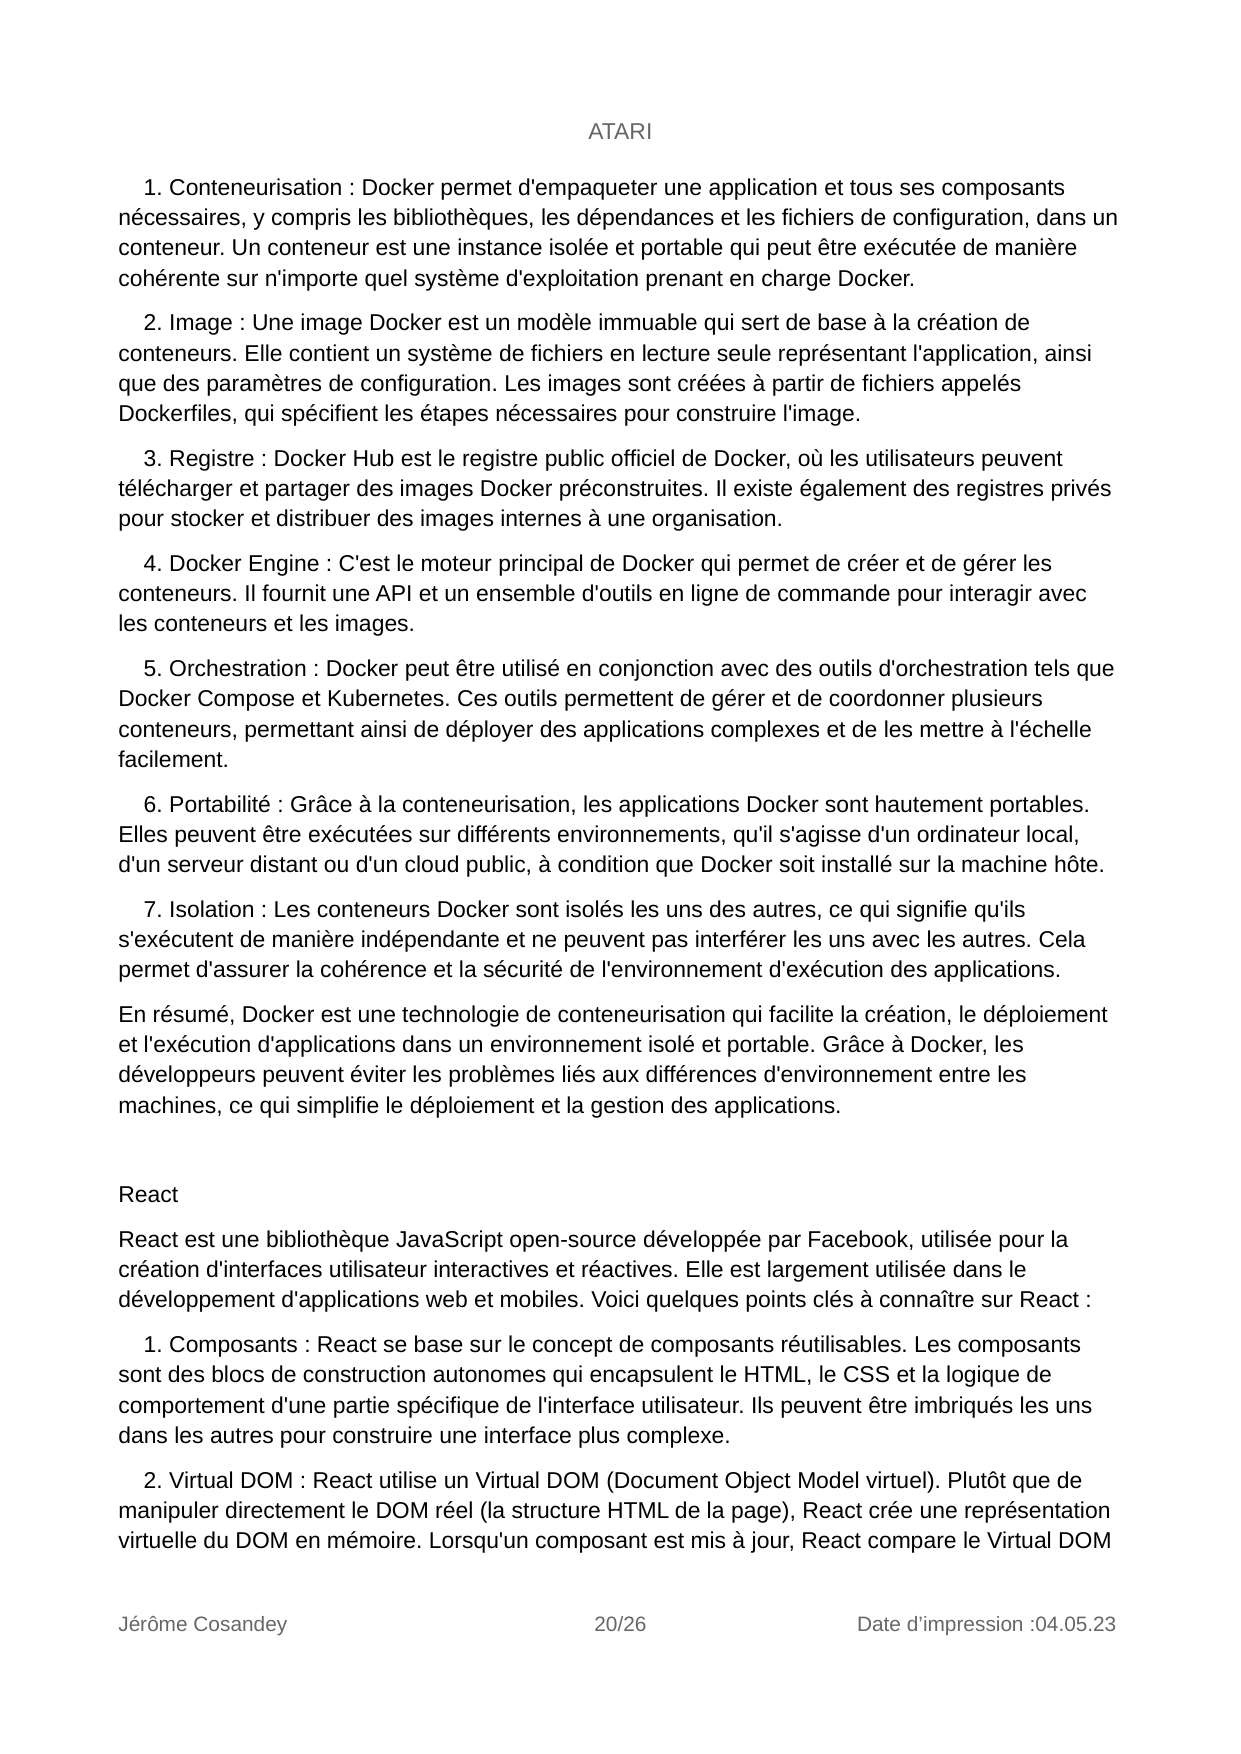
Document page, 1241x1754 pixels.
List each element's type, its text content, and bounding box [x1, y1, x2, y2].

text React est une bibliothèque JavaScript open-source développée par Facebook, utilisée pour la création d'interfaces utilisateur interactives et réactives. Elle est largement utilisée dans le développement d'applications web et mobiles. Voici quelques points clés à connaître sur React : [118, 1226, 1122, 1313]
text 3. Registre : Docker Hub est le registre public officiel de Docker, où les utilisateurs peuvent télécharger et partager des images Docker préconstruites. Il existe également des registres privés pour stocker et distribuer des images internes à une organisation. [118, 445, 1122, 532]
text 2. Image : Une image Docker est un modèle immuable qui sert de base à la création de conteneurs. Elle contient un système de fichiers en lecture seule représentant l'application, ainsi que des paramètres de configuration. Les images sont créées à partir de fichiers appelés Dockerfiles, qui spécifient les étapes nécessaires pour construire l'image. [118, 309, 1122, 426]
text 5. Orchestration : Docker peut être utilisé en conjonction avec des outils d'orchestration tels que Docker Compose et Kubernetes. Ces outils permettent de gérer et de coordonner plusieurs conteneurs, permettant ainsi de déployer des applications complexes et de les mettre à l'échelle facilement. [118, 655, 1122, 772]
text 2. Virtual DOM : React utilise un Virtual DOM (Document Object Model virtuel). Plutôt que de manipuler directement le DOM réel (la structure HTML de la page), React crée une représentation virtuelle du DOM en mémoire. Lorsqu'un composant est mis à jour, React compare le Virtual DOM [118, 1467, 1122, 1553]
text React [118, 1181, 1122, 1208]
text 1. Conteneurisation : Docker permet d'empaqueter une application et tous ses composants nécessaires, y compris les bibliothèques, les dépendances et les fichiers de configuration, dans un conteneur. Un conteneur est une instance isolée et portable qui peut être exécutée de manière cohérente sur n'importe quel système d'exploitation prenant en charge Docker. [118, 174, 1122, 291]
text En résumé, Docker est une technologie de conteneurisation qui facilite la création, le déploiement et l'exécution d'applications dans un environnement isolé et portable. Grâce à Docker, les développeurs peuvent éviter les problèmes liés aux différences d'environnement entre les machines, ce qui simplifie le déploiement et la gestion des applications. [118, 1001, 1122, 1118]
text 6. Portabilité : Grâce à la conteneurisation, les applications Docker sont hautement portables. Elles peuvent être exécutées sur différents environnements, qu'il s'agisse d'un ordinateur local, d'un serveur distant ou d'un cloud public, à condition que Docker soit installé sur la machine hôte. [118, 791, 1122, 877]
text 4. Docker Engine : C'est le moteur principal de Docker qui permet de créer et de gérer les conteneurs. Il fournit une API et un ensemble d'outils en ligne de commande pour interagir avec les conteneurs et les images. [118, 550, 1122, 637]
text 7. Isolation : Les conteneurs Docker sont isolés les uns des autres, ce qui signifie qu'ils s'exécutent de manière indépendante et ne peuvent pas interférer les uns avec les autres. Cela permet d'assurer la cohérence et la sécurité de l'environnement d'exécution des applications. [118, 896, 1122, 983]
text 1. Composants : React se base sur le concept de composants réutilisables. Les composants sont des blocs de construction autonomes qui encapsulent le HTML, le CSS et la logique de comportement d'une partie spécifique de l'interface utilisateur. Ils peuvent être imbriqués les uns dans les autres pour construire une interface plus complexe. [118, 1331, 1122, 1448]
